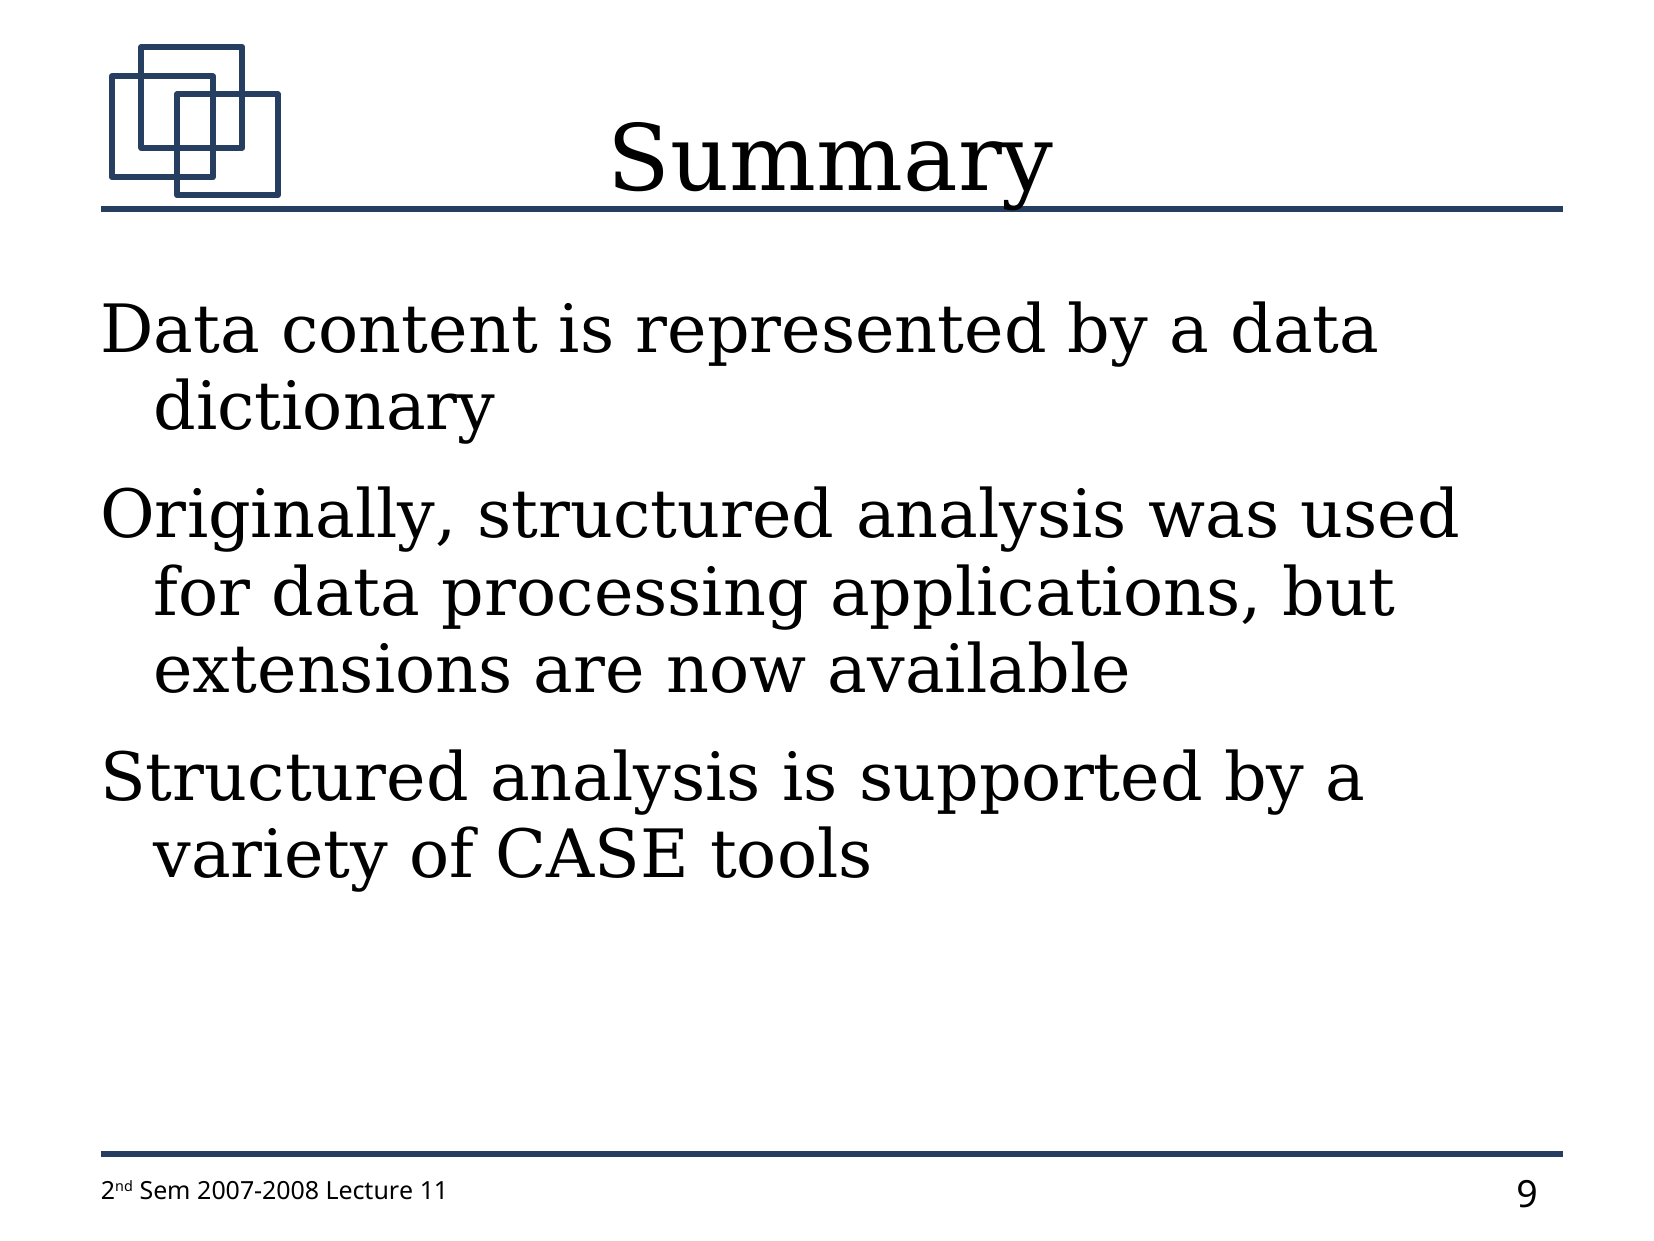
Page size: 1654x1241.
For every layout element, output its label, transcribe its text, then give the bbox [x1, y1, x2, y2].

list Data content is represented by a data dictionary Originally, structured analysis was used for data processing applications, but extensions are now available Structured analysis is supported by a variety of CASE tools [82, 290, 1571, 1109]
title Summary [86, 55, 1576, 263]
